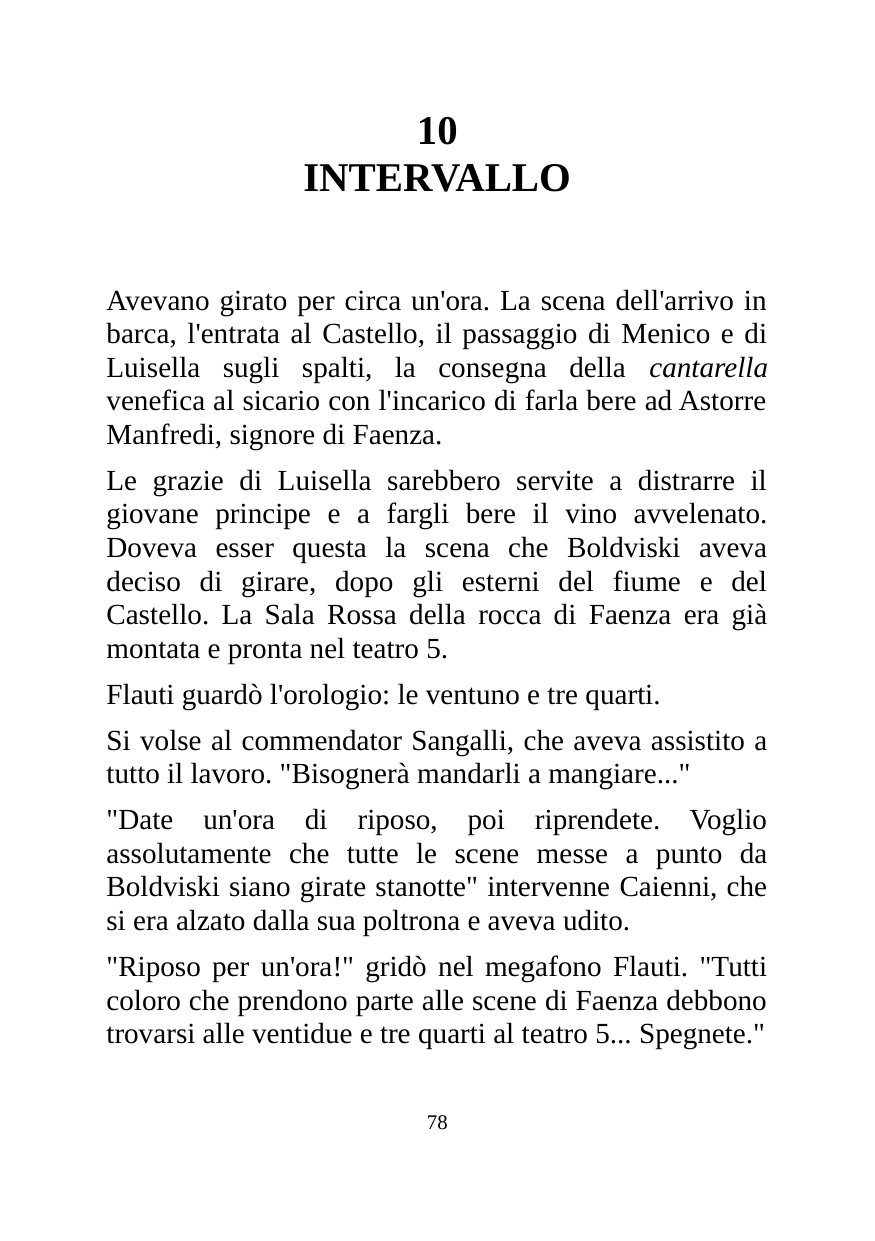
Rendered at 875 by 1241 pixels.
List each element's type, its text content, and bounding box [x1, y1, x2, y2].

text Si volse al commendator Sangalli, che aveva assistito a tutto il lavoro. "Bisognerà mandarli a mangiare..." [106, 723, 768, 790]
text "Date un'ora di riposo, poi riprendete. Voglio assolutamente che tutte le scene messe a punto da Boldviski siano girate stanotte" intervenne Caienni, che si era alzato dalla sua poltrona e aveva udito. [106, 802, 768, 937]
text Flauti guardò l'orologio: le ventuno e tre quarti. [106, 677, 768, 710]
subtitle 10 INTERVALLO [106, 106, 768, 200]
text Avevano girato per circa un'ora. La scena dell'arrivo in barca, l'entrata al Castello, il passaggio di Menico e di Luisella sugli spalti, la consegna della cantarella venefica al sicario con l'incarico di farla bere ad Astorre Manfredi, signore di Faenza. [106, 283, 768, 451]
text "Riposo per un'ora!" gridò nel megafono Flauti. "Tutti coloro che prendono parte alle scene di Faenza debbono trovarsi alle ventidue e tre quarti al teatro 5... Spegnete." [106, 949, 768, 1050]
text Le grazie di Luisella sarebbero servite a distrarre il giovane principe e a fargli bere il vino avvelenato. Doveva esser questa la scena che Boldviski aveva deciso di girare, dopo gli esterni del fiume e del Castello. La Sala Rossa della rocca di Faenza era già montata e pronta nel teatro 5. [106, 463, 768, 664]
